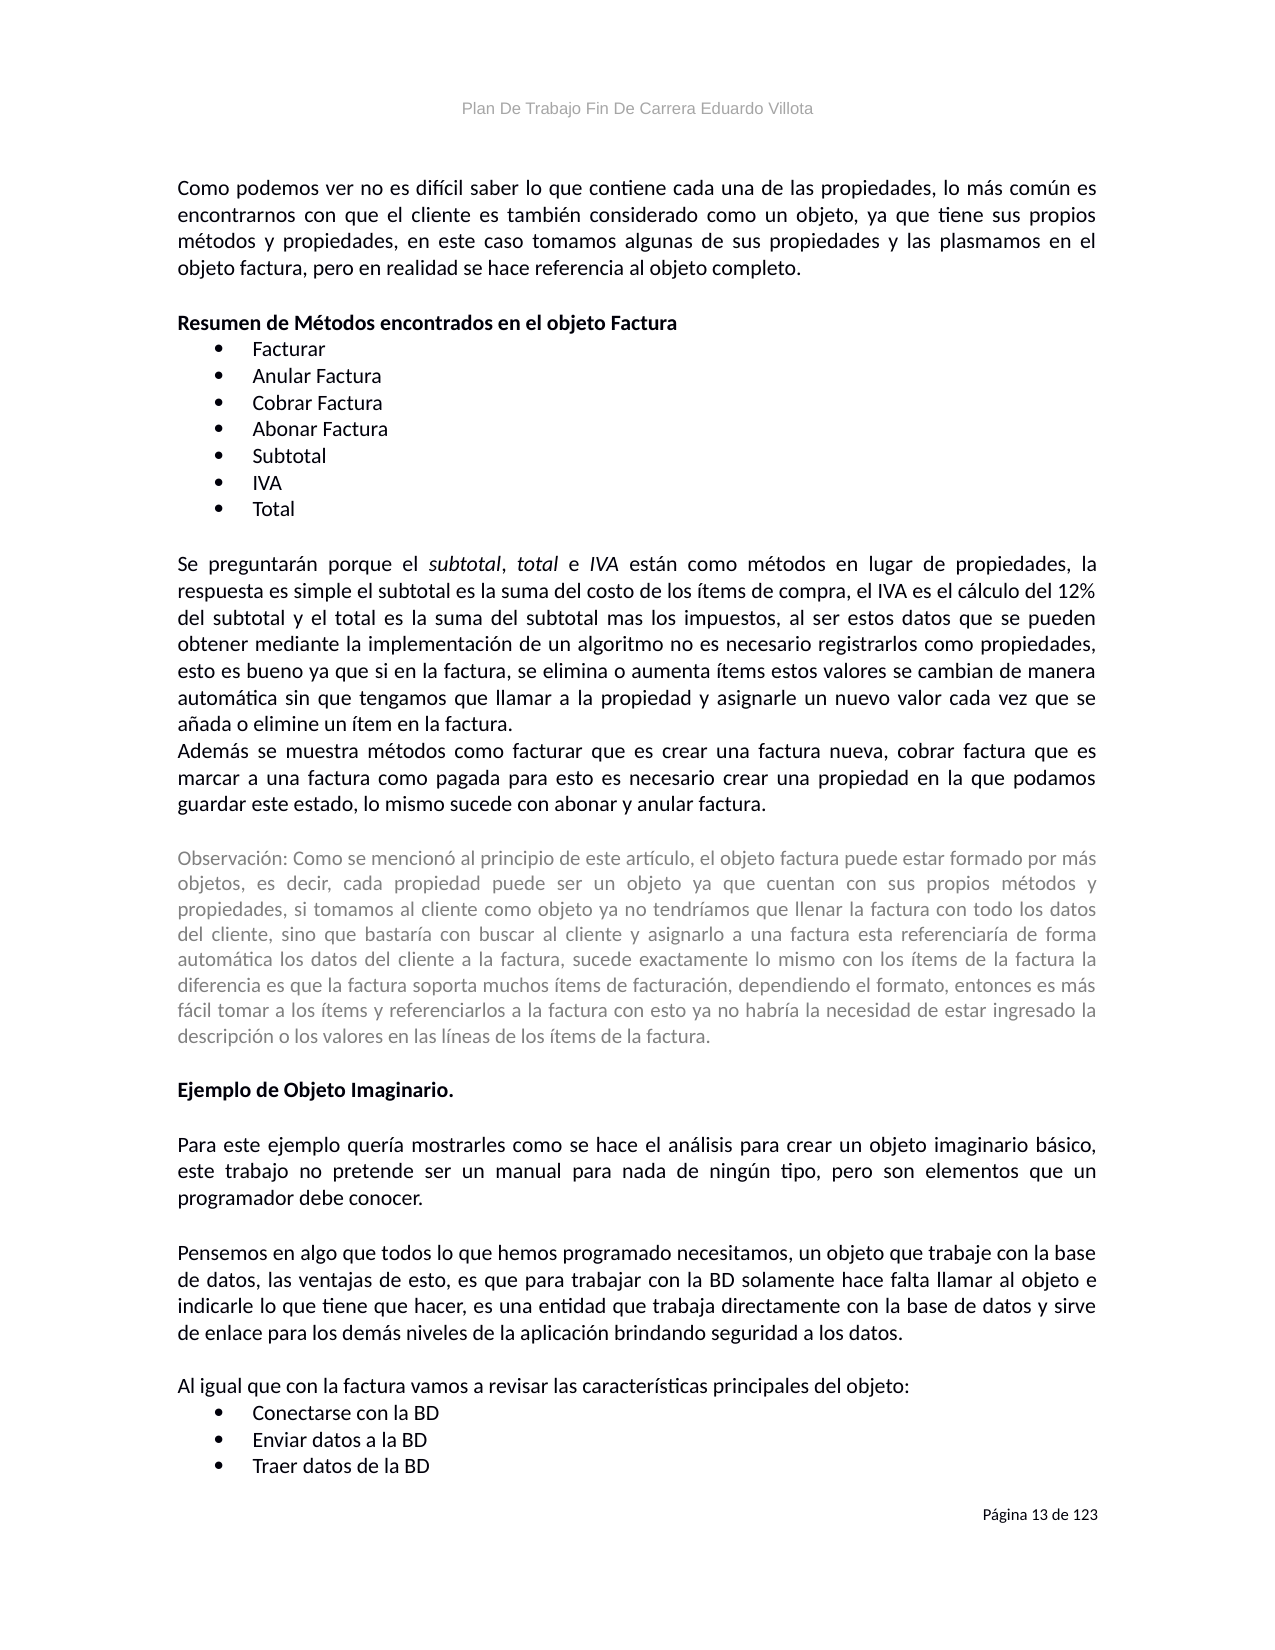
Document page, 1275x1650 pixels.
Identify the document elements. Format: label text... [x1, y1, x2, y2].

text Ejemplo de Objeto Imaginario. [177, 1076, 1098, 1103]
list IVA [215, 469, 1098, 496]
list Cobrar Factura [215, 389, 1098, 416]
list Subtotal [215, 442, 1098, 469]
list Abonar Factura [215, 416, 1098, 442]
text Como podemos ver no es difícil saber lo que contiene cada una de las propiedades, lo más común es encontrarnos con que el cliente es también considerado como un objeto, ya que tiene sus propios métodos y propiedades, en este caso tomamos algunas de sus propiedades y las plasmamos en el objeto factura, pero en realidad se hace referencia al objeto completo. [177, 174, 1098, 281]
text Para este ejemplo quería mostrarles como se hace el análisis para crear un objeto imaginario básico, este trabajo no pretende ser un manual para nada de ningún tipo, pero son elementos que un programador debe conocer. [177, 1131, 1098, 1211]
text Se preguntarán porque el subtotal, total e IVA están como métodos en lugar de propiedades, la respuesta es simple el subtotal es la suma del costo de los ítems de compra, el IVA es el cálculo del 12% del subtotal y el total es la suma del subtotal mas los impuestos, al ser estos datos que se pueden obtener mediante la implementación de un algoritmo no es necesario registrarlos como propiedades, esto es bueno ya que si en la factura, se elimina o aumenta ítems estos valores se cambian de manera automática sin que tengamos que llamar a la propiedad y asignarle un nuevo valor cada vez que se añada o elimine un ítem en la factura. [177, 550, 1098, 737]
list Traer datos de la BD [215, 1452, 1098, 1479]
text Además se muestra métodos como facturar que es crear una factura nueva, cobrar factura que es marcar a una factura como pagada para esto es necesario crear una propiedad en la que podamos guardar este estado, lo mismo sucede con abonar y anular factura. [177, 737, 1098, 817]
text Al igual que con la factura vamos a revisar las características principales del objeto: [177, 1372, 1098, 1399]
list Total [215, 496, 1098, 522]
list Facturar [215, 336, 1098, 362]
list Enviar datos a la BD [215, 1426, 1098, 1452]
text Resumen de Métodos encontrados en el objeto Factura [177, 309, 1098, 336]
text Observación: Como se mencionó al principio de este artículo, el objeto factura puede estar formado por más objetos, es decir, cada propiedad puede ser un objeto ya que cuentan con sus propios métodos y propiedades, si tomamos al cliente como objeto ya no tendríamos que llenar la factura con todo los datos del cliente, sino que bastaría con buscar al cliente y asignarlo a una factura esta referenciaría de forma automática los datos del cliente a la factura, sucede exactamente lo mismo con los ítems de la factura la diferencia es que la factura soporta muchos ítems de facturación, dependiendo el formato, entonces es más fácil tomar a los ítems y referenciarlos a la factura con esto ya no habría la necesidad de estar ingresado la descripción o los valores en las líneas de los ítems de la factura. [177, 845, 1098, 1048]
list Anular Factura [215, 362, 1098, 389]
text Pensemos en algo que todos lo que hemos programado necesitamos, un objeto que trabaje con la base de datos, las ventajas de esto, es que para trabajar con la BD solamente hace falta llamar al objeto e indicarle lo que tiene que hacer, es una entidad que trabaja directamente con la base de datos y sirve de enlace para los demás niveles de la aplicación brindando seguridad a los datos. [177, 1239, 1098, 1346]
list Conectarse con la BD [215, 1399, 1098, 1426]
